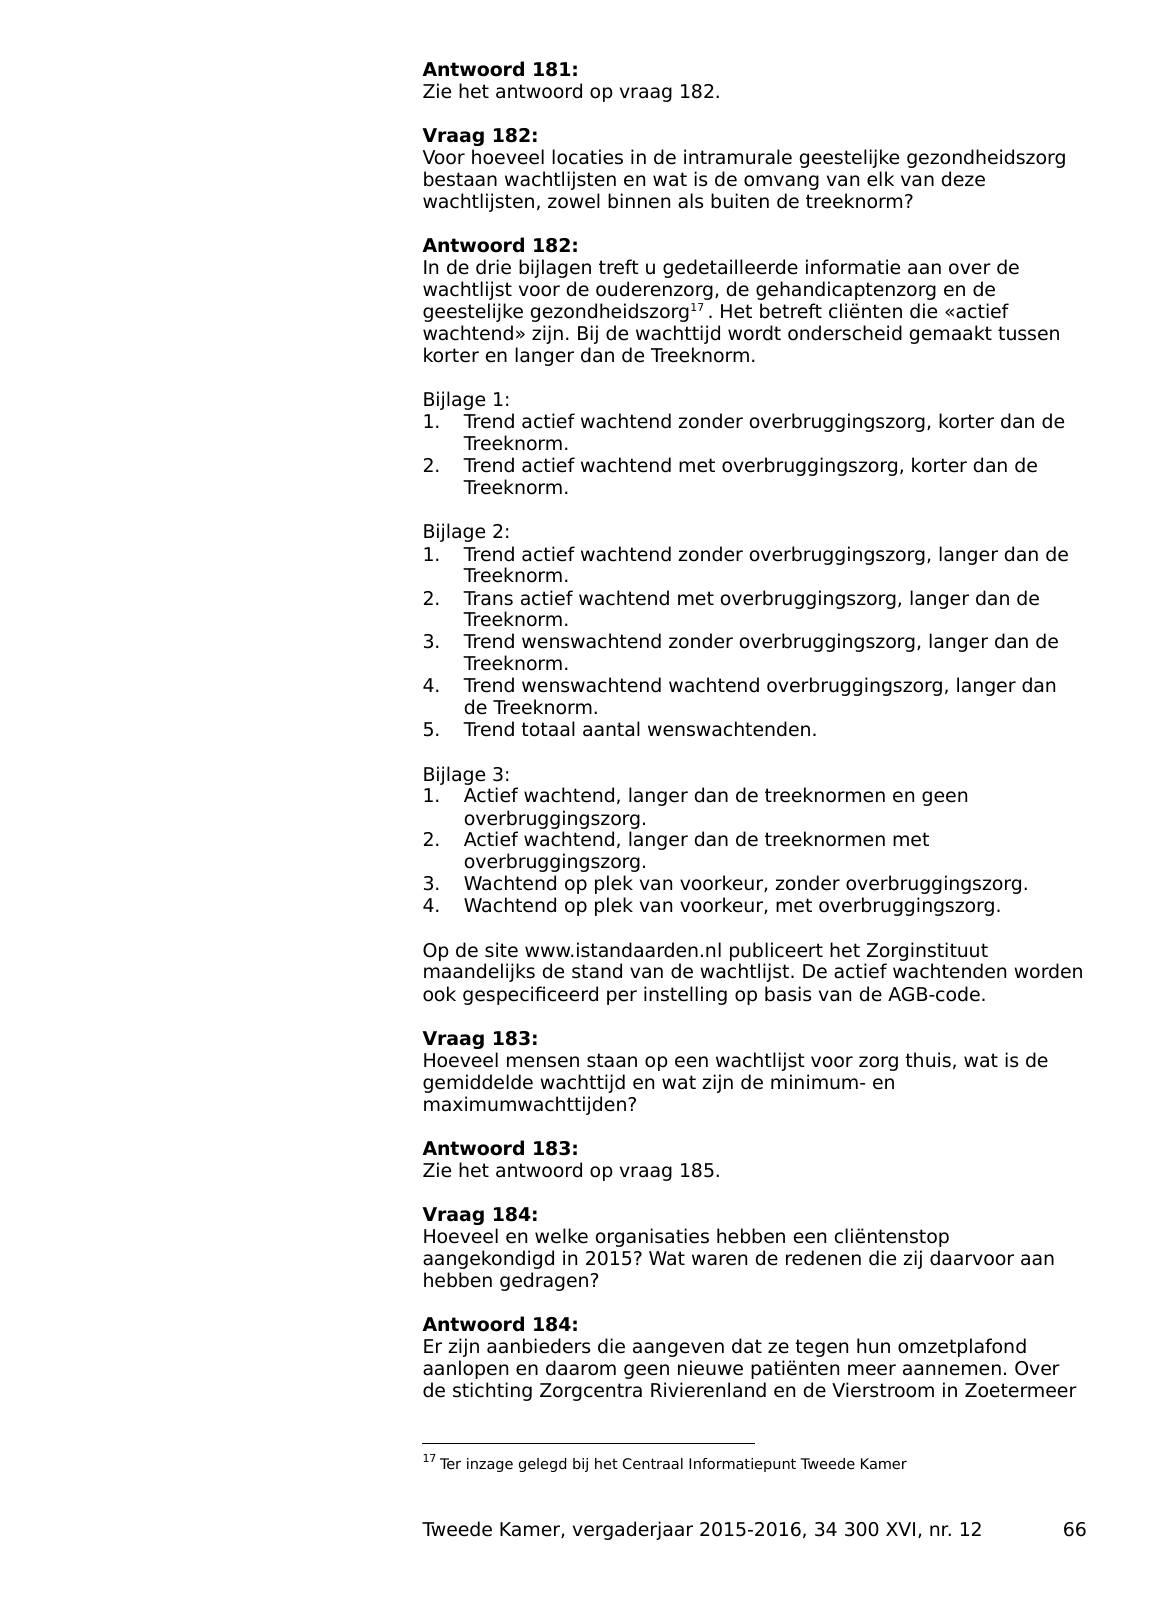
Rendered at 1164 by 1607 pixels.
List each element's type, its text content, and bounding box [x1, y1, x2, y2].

text 1. Trend actief wachtend zonder overbruggingszorg, langer dan de Treeknorm. [422, 543, 1087, 587]
text 4. Trend wenswachtend wachtend overbruggingszorg, langer dan de Treeknorm. [422, 675, 1087, 719]
text Vraag 184: [422, 1204, 1087, 1226]
text 5. Trend totaal aantal wenswachtenden. [422, 719, 1087, 741]
text 3. Wachtend op plek van voorkeur, zonder overbruggingszorg. [422, 873, 1087, 895]
text 1. Actief wachtend, langer dan de treeknormen en geen overbruggingszorg. [422, 785, 1087, 829]
text 4. Wachtend op plek van voorkeur, met overbruggingszorg. [422, 895, 1087, 917]
text Hoeveel en welke organisaties hebben een cliëntenstop aangekondigd in 2015? Wat waren de redenen die zij daarvoor aan hebben gedragen? [422, 1226, 1087, 1292]
text Bijlage 3: [422, 763, 1087, 785]
text 2. Actief wachtend, langer dan de treeknormen met overbruggingszorg. [422, 829, 1087, 873]
text Zie het antwoord op vraag 185. [422, 1160, 1087, 1182]
text Er zijn aanbieders die aangeven dat ze tegen hun omzetplafond aanlopen en daarom geen nieuwe patiënten meer aannemen. Over de stichting Zorgcentra Rivierenland en de Vierstroom in Zoetermeer [422, 1336, 1087, 1402]
text 1. Trend actief wachtend zonder overbruggingszorg, korter dan de Treeknorm. [422, 411, 1087, 455]
text Ter inzage gelegd bij het Centraal Informatiepunt Tweede Kamer [422, 1452, 1087, 1474]
text Bijlage 2: [422, 521, 1087, 543]
text Bijlage 1: [422, 389, 1087, 411]
text Vraag 183: [422, 1028, 1087, 1049]
text Antwoord 184: [422, 1314, 1087, 1336]
text Op de site www.istandaarden.nl publiceert het Zorginstituut maandelijks de stand van de wachtlijst. De actief wachtenden worden ook gespecificeerd per instelling op basis van de AGB-code. [422, 939, 1087, 1005]
text Zie het antwoord op vraag 182. [422, 81, 1087, 103]
text Hoeveel mensen staan op een wachtlijst voor zorg thuis, wat is de gemiddelde wachttijd en wat zijn de minimum- en maximumwachttijden? [422, 1049, 1087, 1116]
text In de drie bijlagen treft u gedetailleerde informatie aan over de wachtlijst voor de ouderenzorg, de gehandicaptenzorg en de geestelijke gezondheidszorg. Het betreft cliënten die «actief wachtend» zijn. Bij de wachttijd wordt onderscheid gemaakt tussen korter en langer dan de Treeknorm. [422, 257, 1087, 367]
text 2. Trans actief wachtend met overbruggingszorg, langer dan de Treeknorm. [422, 587, 1087, 631]
text Vraag 182: [422, 125, 1087, 147]
text Voor hoeveel locaties in de intramurale geestelijke gezondheidszorg bestaan wachtlijsten en wat is de omvang van elk van deze wachtlijsten, zowel binnen als buiten de treeknorm? [422, 147, 1087, 213]
text Antwoord 182: [422, 235, 1087, 257]
text 2. Trend actief wachtend met overbruggingszorg, korter dan de Treeknorm. [422, 455, 1087, 499]
text 3. Trend wenswachtend zonder overbruggingszorg, langer dan de Treeknorm. [422, 631, 1087, 675]
text Antwoord 181: [422, 59, 1087, 81]
text Antwoord 183: [422, 1138, 1087, 1160]
